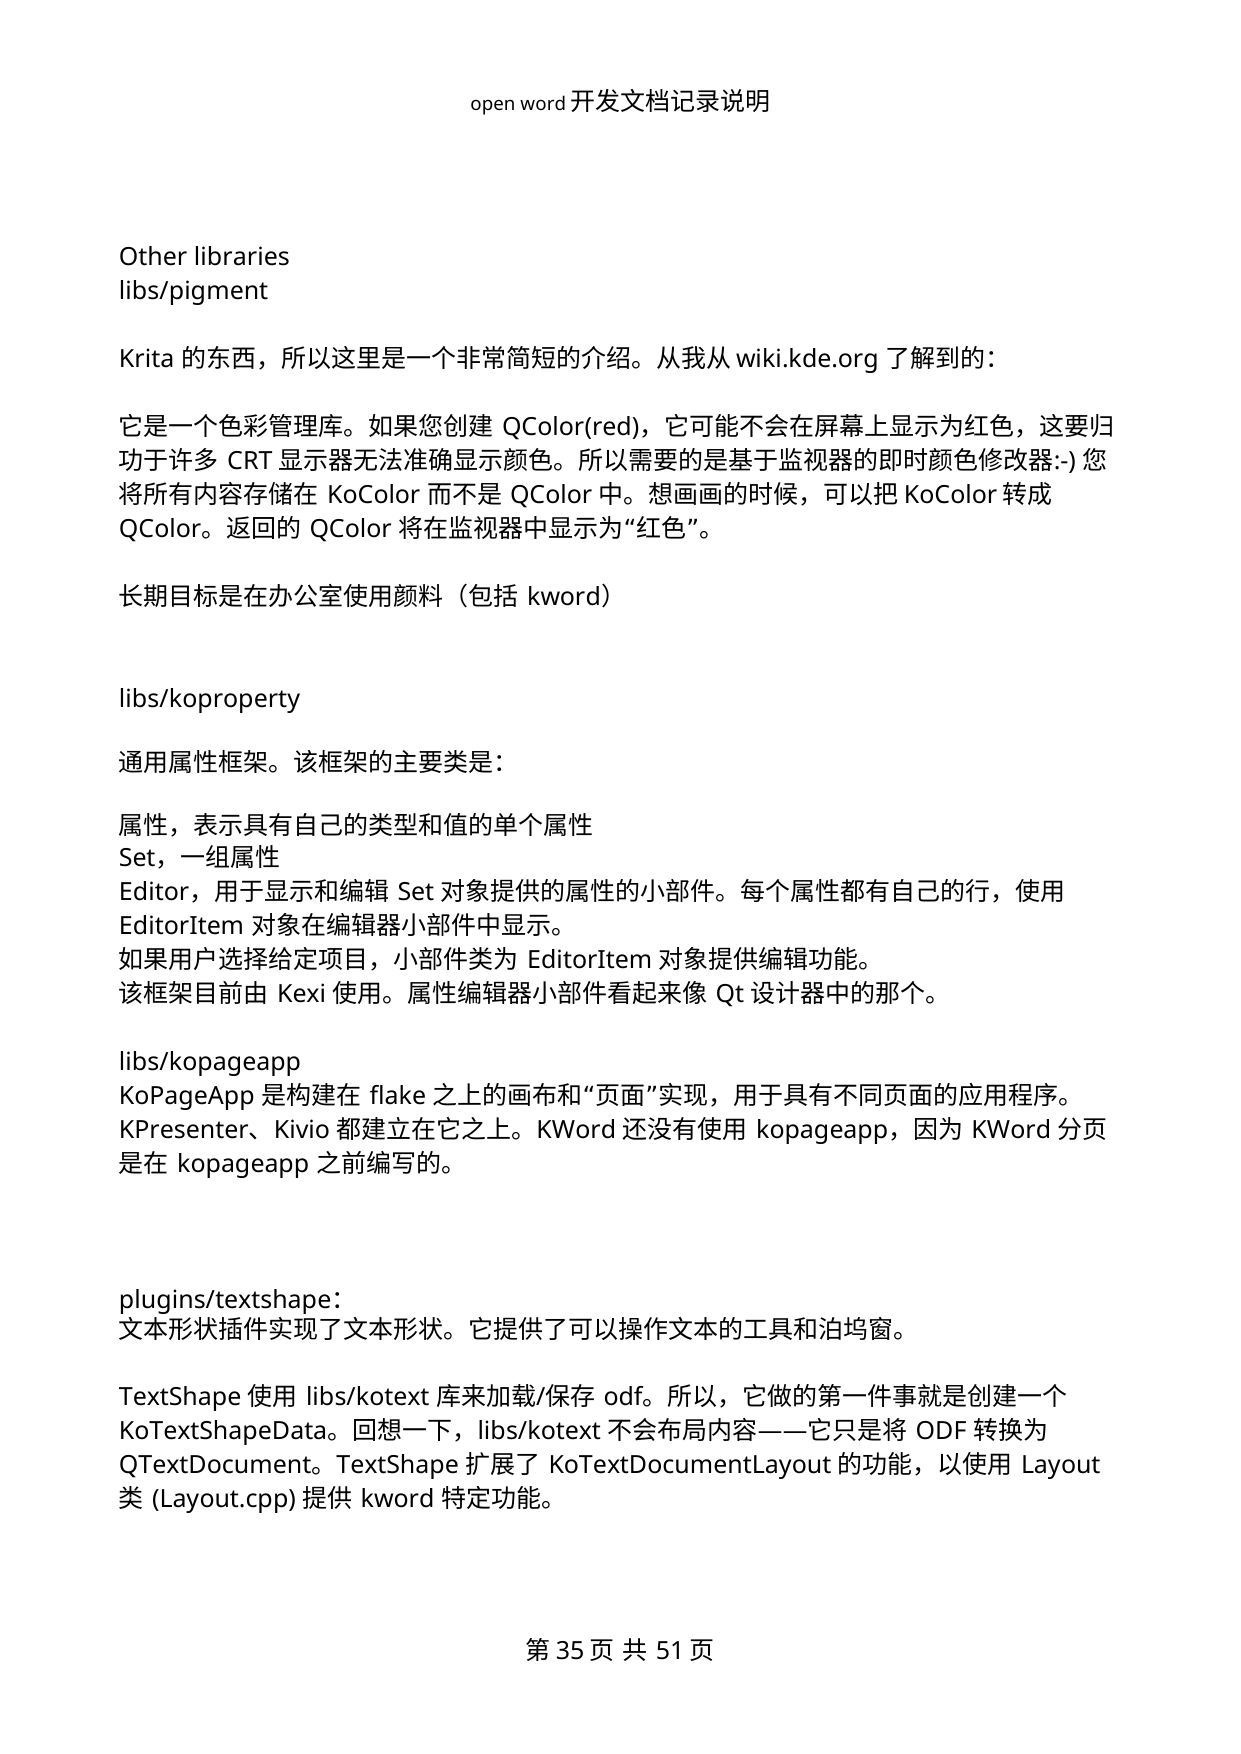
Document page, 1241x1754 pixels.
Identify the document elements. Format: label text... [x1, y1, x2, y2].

text 如果用户选择给定项目，小部件类为 EditorItem 对象提供编辑功能。 [119, 942, 1121, 976]
text Other libraries [119, 239, 1121, 273]
text 长期目标是在办公室使用颜料（包括 kword） [119, 579, 1121, 613]
text plugins/textshape： [119, 1282, 1121, 1316]
text 属性，表示具有自己的类型和值的单个属性 [119, 811, 1121, 840]
text Krita 的东西，所以这里是一个非常简短的介绍。从我从wiki.kde.org 了解到的： [119, 341, 1121, 375]
text 它是一个色彩管理库。如果您创建 QColor(red)，它可能不会在屏幕上显示为红色，这要归功于许多 CRT 显示器无法准确显示颜色。所以需要的是基于监视器的即时颜色修改器:-) 您将所有内容存储在 KoColor 而不是 QColor 中。想画画的时候，可以把KoColor转成QColor。返回的 QColor 将在监视器中显示为“红色”。 [119, 409, 1121, 545]
text libs/koproperty [119, 681, 1121, 714]
text KoPageApp 是构建在 flake 之上的画布和“页面”实现，用于具有不同页面的应用程序。KPresenter、Kivio 都建立在它之上。KWord 还没有使用 kopageapp，因为 KWord 分页是在 kopageapp 之前编写的。 [119, 1078, 1121, 1180]
text Set，一组属性 [119, 840, 1121, 874]
text 该框架目前由 Kexi 使用。属性编辑器小部件看起来像 Qt 设计器中的那个。 [119, 976, 1121, 1010]
text libs/pigment [119, 273, 1121, 307]
text 通用属性框架。该框架的主要类是： [119, 748, 1121, 777]
text 文本形状插件实现了文本形状。它提供了可以操作文本的工具和泊坞窗。 [119, 1316, 1121, 1345]
text TextShape 使用 libs/kotext 库来加载/保存 odf。所以，它做的第一件事就是创建一个 KoTextShapeData。回想一下，libs/kotext 不会布局内容——它只是将 ODF 转换为 QTextDocument。TextShape 扩展了 KoTextDocumentLayout 的功能，以使用 Layout 类 (Layout.cpp) 提供 kword 特定功能。 [119, 1379, 1121, 1514]
text Editor，用于显示和编辑 Set 对象提供的属性的小部件。每个属性都有自己的行，使用 EditorItem 对象在编辑器小部件中显示。 [119, 874, 1121, 942]
text libs/kopageapp [119, 1044, 1121, 1078]
